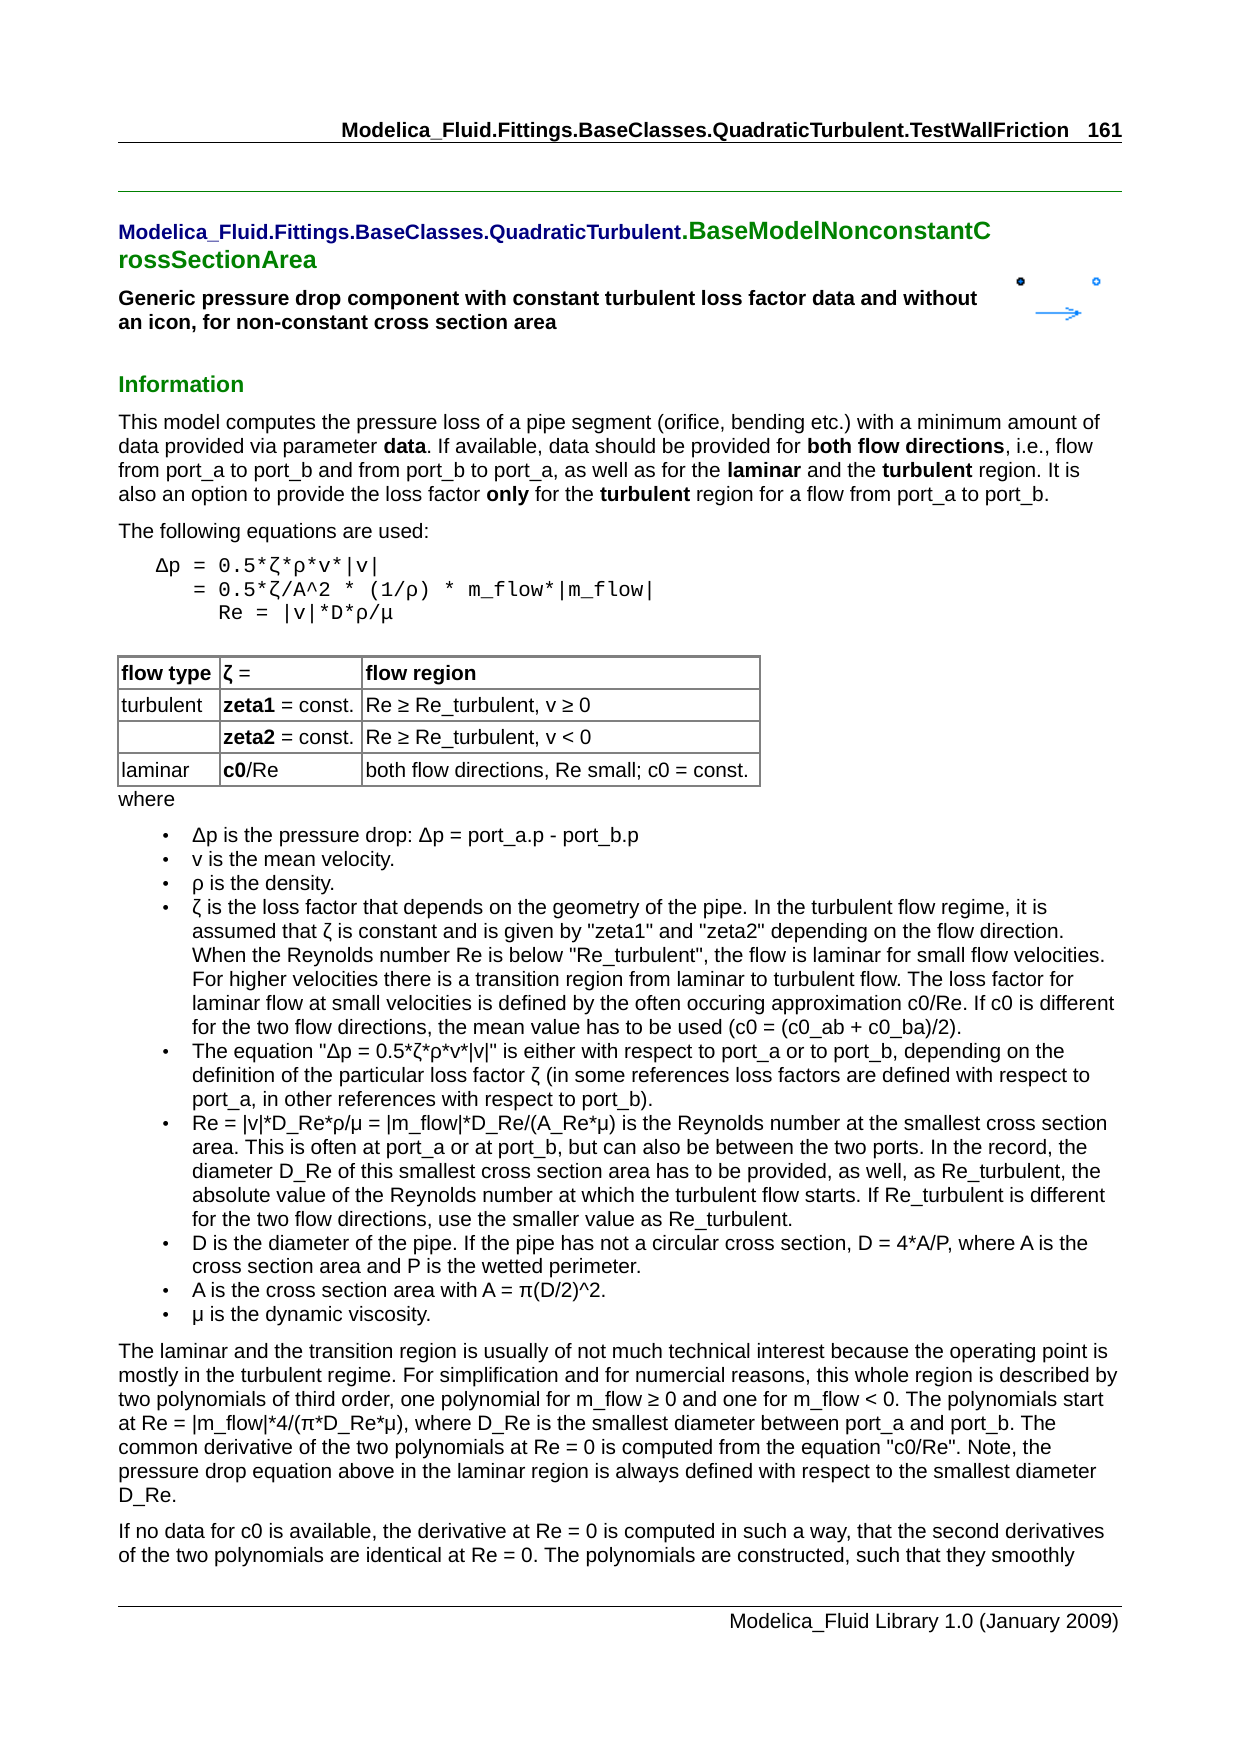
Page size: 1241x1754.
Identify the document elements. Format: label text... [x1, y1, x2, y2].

list A is the cross section area with A = π(D/2)^2. [162, 1278, 1122, 1302]
table_header flow region [363, 658, 759, 688]
picture [995, 218, 1120, 343]
list μ is the dynamic viscosity. [162, 1302, 1122, 1326]
text = 0.5*ζ/A^2 * (1/ρ) * m_flow*|m_flow| [118, 579, 1122, 602]
text Δp = 0.5*ζ*ρ*v*|v| [118, 555, 1122, 579]
table_cell both flow directions, Re small; c0 = const. [363, 754, 759, 784]
table_cell [119, 722, 219, 752]
list v is the mean velocity. [162, 847, 1122, 871]
list The equation "Δp = 0.5*ζ*ρ*v*|v|" is either with respect to port_a or to port_b, depending on the definition of the particular loss factor ζ (in some references loss factors are defined with respect to port_a, in other references with respect to port_b). [162, 1039, 1122, 1111]
table_cell Re ≥ Re_turbulent, v ≥ 0 [363, 690, 759, 720]
list D is the diameter of the pipe. If the pipe has not a circular cross section, D = 4*A/P, where A is the cross section area and P is the wetted perimeter. [162, 1230, 1122, 1278]
list ζ is the loss factor that depends on the geometry of the pipe. In the turbulent flow regime, it is assumed that ζ is constant and is given by "zeta1" and "zeta2" depending on the flow direction. When the Reynolds number Re is below "Re_turbulent", the flow is laminar for small flow velocities. For higher velocities there is a transition region from laminar to turbulent flow. The loss factor for laminar flow at small velocities is defined by the often occuring approximation c0/Re. If c0 is different for the two flow directions, the mean value has to be used (c0 = (c0_ab + c0_ba)/2). [162, 895, 1122, 1039]
list Δp is the pressure drop: Δp = port_a.p - port_b.p [162, 823, 1122, 847]
table_header ζ = [221, 658, 361, 688]
table_cell c0/Re [221, 754, 361, 784]
table_cell Re ≥ Re_turbulent, v < 0 [363, 722, 759, 752]
text This model computes the pressure loss of a pipe segment (orifice, bending etc.) with a minimum amount of data provided via parameter data. If available, data should be provided for both flow directions, i.e., flow from port_a to port_b and from port_b to port_a, as well as for the laminar and the turbulent region. It is also an option to provide the loss factor only for the turbulent region for a flow from port_a to port_b. [118, 410, 1122, 506]
table_header flow type [119, 658, 219, 688]
table_cell zeta2 = const. [221, 722, 361, 752]
table_cell turbulent [119, 690, 219, 720]
list Re = |v|*D_Re*ρ/μ = |m_flow|*D_Re/(A_Re*μ) is the Reynolds number at the smallest cross section area. This is often at port_a or at port_b, but can also be between the two ports. In the record, the diameter D_Re of this smallest cross section area has to be provided, as well, as Re_turbulent, the absolute value of the Reynolds number at which the turbulent flow starts. If Re_turbulent is different for the two flow directions, use the smaller value as Re_turbulent. [162, 1111, 1122, 1230]
table_cell laminar [119, 754, 219, 784]
subtitle Information [118, 371, 1122, 398]
subtitle Modelica_Fluid.Fittings.BaseClasses.QuadraticTurbulent.BaseModelNonconstantCrossSectionArea [118, 216, 993, 273]
text Generic pressure drop component with constant turbulent loss factor data and without an icon, for non-constant cross section area [118, 286, 993, 334]
text The laminar and the transition region is usually of not much technical interest because the operating point is mostly in the turbulent regime. For simplification and for numercial reasons, this whole region is described by two polynomials of third order, one polynomial for m_flow ≥ 0 and one for m_flow < 0. The polynomials start at Re = |m_flow|*4/(π*D_Re*μ), where D_Re is the smallest diameter between port_a and port_b. The common derivative of the two polynomials at Re = 0 is computed from the equation "c0/Re". Note, the pressure drop equation above in the laminar region is always defined with respect to the smallest diameter D_Re. [118, 1339, 1122, 1506]
text The following equations are used: [118, 518, 1122, 542]
list ρ is the density. [162, 871, 1122, 895]
text If no data for c0 is available, the derivative at Re = 0 is computed in such a way, that the second derivatives of the two polynomials are identical at Re = 0. The polynomials are constructed, such that they smoothly [118, 1519, 1122, 1567]
text Re = |v|*D*ρ/μ [118, 602, 1122, 626]
text where [118, 787, 1122, 811]
table_cell zeta1 = const. [221, 690, 361, 720]
